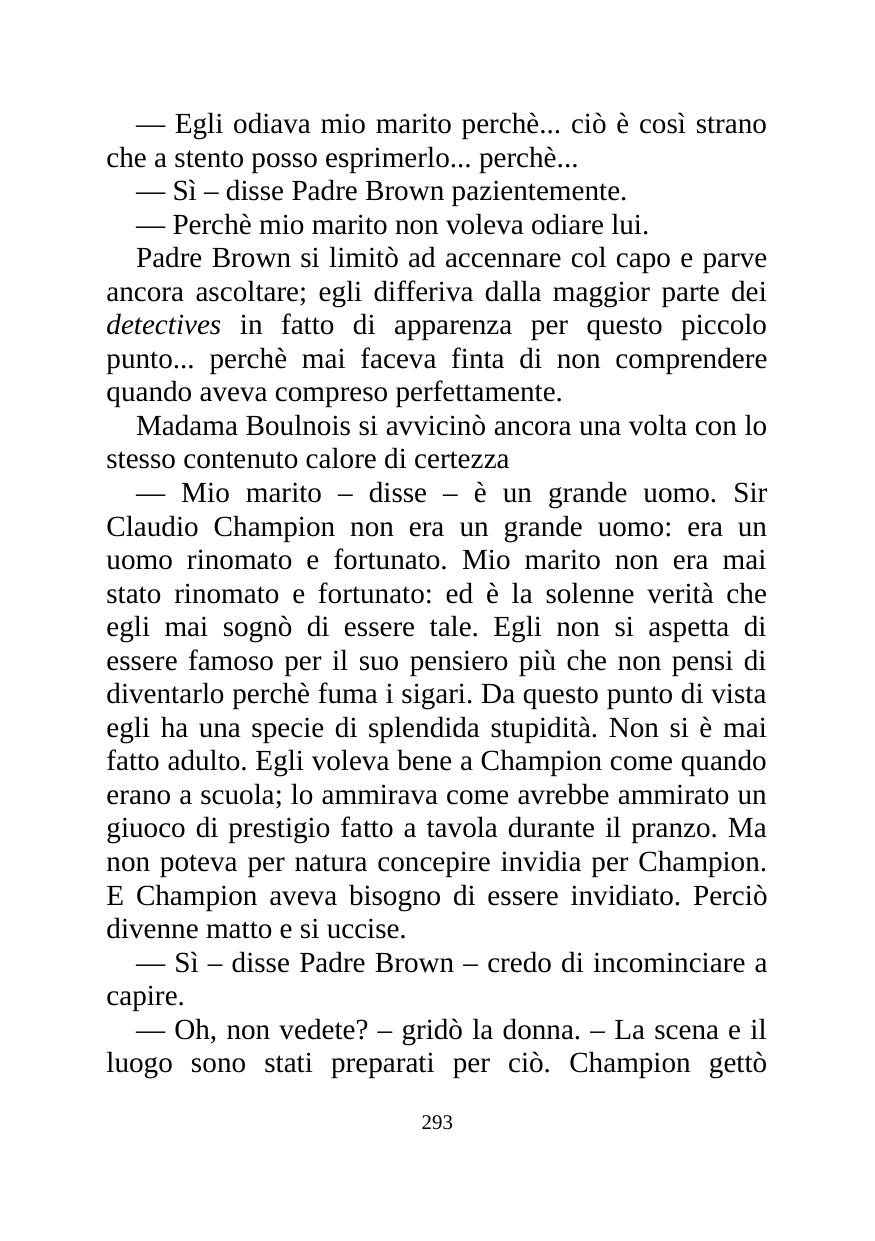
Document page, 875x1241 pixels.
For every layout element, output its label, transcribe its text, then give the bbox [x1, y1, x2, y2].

text — Oh, non vedete? – gridò la donna. – La scena e il luogo sono stati preparati per ciò. Champion gettò [106, 1012, 768, 1079]
text — Mio marito – disse – è un grande uomo. Sir Claudio Champion non era un grande uomo: era un uomo rinomato e fortunato. Mio marito non era mai stato rinomato e fortunato: ed è la solenne verità che egli mai sognò di essere tale. Egli non si aspetta di essere famoso per il suo pensiero più che non pensi di diventarlo perchè fuma i sigari. Da questo punto di vista egli ha una specie di splendida stupidità. Non si è mai fatto adulto. Egli voleva bene a Champion come quando erano a scuola; lo ammirava come avrebbe ammirato un giuoco di prestigio fatto a tavola durante il pranzo. Ma non poteva per natura concepire invidia per Champion. E Champion aveva bisogno di essere invidiato. Perciò divenne matto e si uccise. [106, 475, 768, 945]
text — Sì – disse Padre Brown pazientemente. [106, 173, 768, 207]
text — Egli odiava mio marito perchè... ciò è così strano che a stento posso esprimerlo... perchè... [106, 106, 768, 173]
text Madama Boulnois si avvicinò ancora una volta con lo stesso contenuto calore di certezza [106, 408, 768, 475]
text Padre Brown si limitò ad accennare col capo e parve ancora ascoltare; egli differiva dalla maggior parte dei detectives in fatto di apparenza per questo piccolo punto... perchè mai faceva finta di non comprendere quando aveva compreso perfettamente. [106, 240, 768, 408]
text — Perchè mio marito non voleva odiare lui. [106, 207, 768, 240]
text — Sì – disse Padre Brown – credo di incominciare a capire. [106, 945, 768, 1012]
